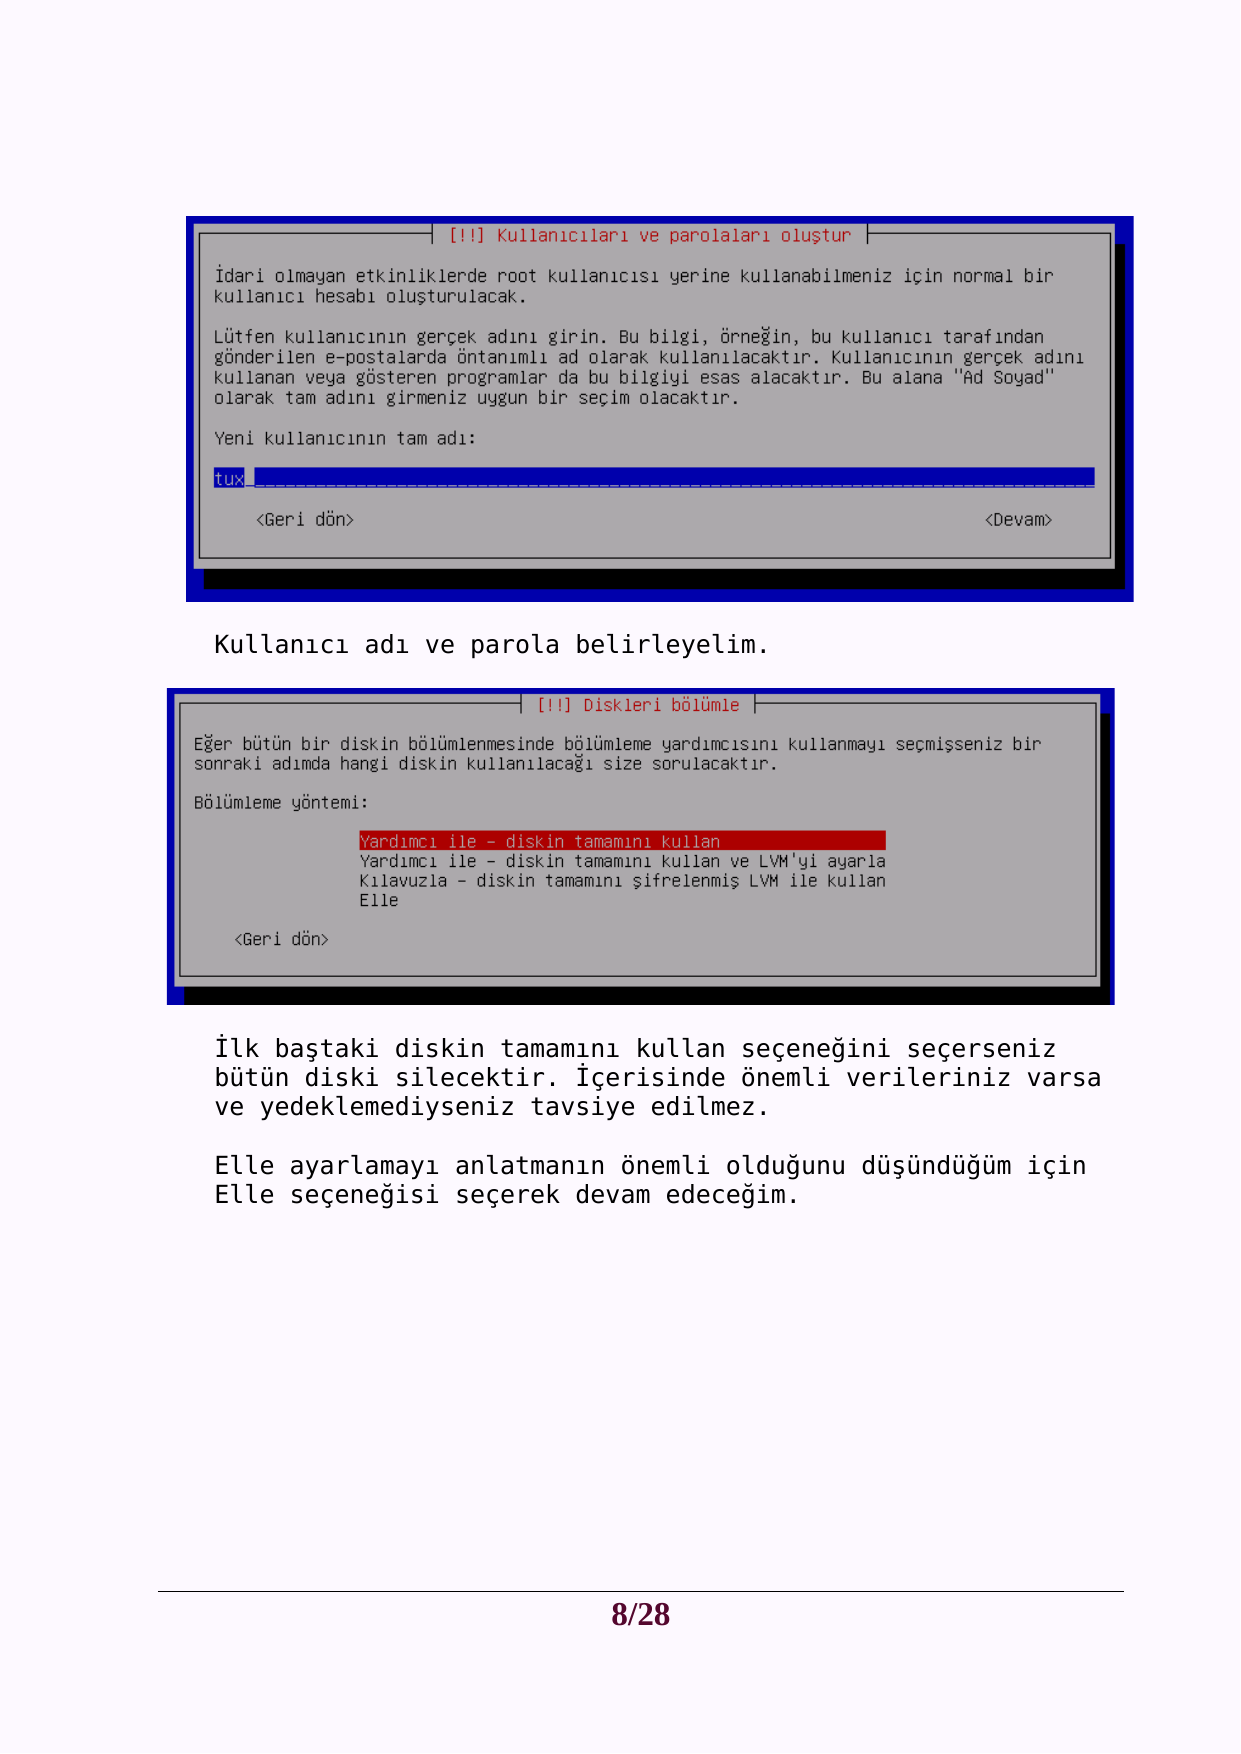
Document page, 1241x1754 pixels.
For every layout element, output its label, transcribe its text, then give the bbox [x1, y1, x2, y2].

text İlk baştaki diskin tamamını kullan seçeneğini seçerseniz bütün diski silecektir. İçerisinde önemli verileriniz varsa ve yedeklemediyseniz tavsiye edilmez. [214, 1005, 1124, 1122]
picture [186, 216, 1134, 602]
text Kullanıcı adı ve parola belirleyelim. [214, 630, 1124, 659]
picture [166, 688, 1115, 1005]
text Elle ayarlamayı anlatmanın önemli olduğunu düşündüğüm için Elle seçeneğisi seçerek devam edeceğim. [214, 1151, 1124, 1209]
